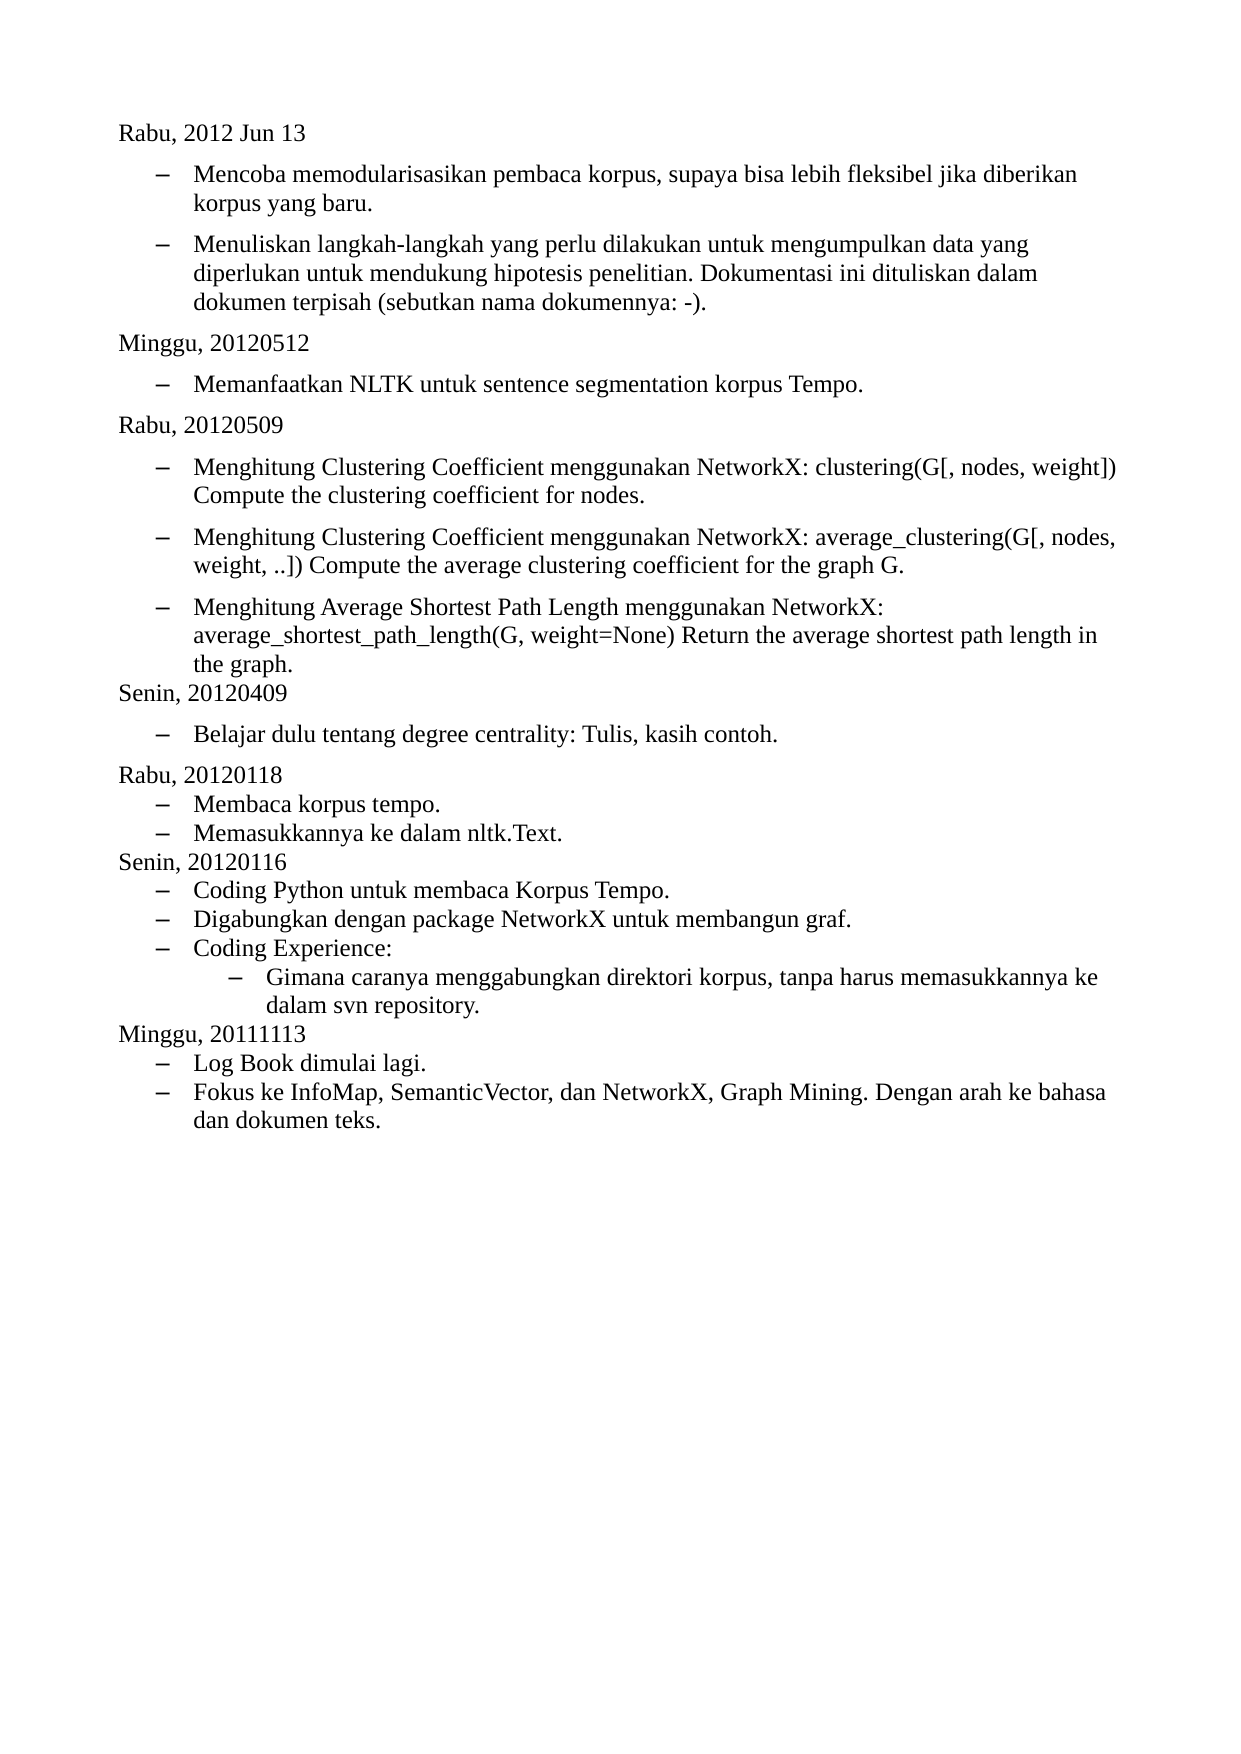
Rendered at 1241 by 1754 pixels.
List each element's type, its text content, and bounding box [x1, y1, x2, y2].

text Rabu, 2012 Jun 13 [118, 118, 1122, 147]
list Menghitung Clustering Coefficient menggunakan NetworkX: clustering(G[, nodes, weight]) Compute the clustering coefficient for nodes. [156, 452, 1122, 509]
text Rabu, 20120509 [118, 411, 1122, 439]
list Fokus ke InfoMap, SemanticVector, dan NetworkX, Graph Mining. Dengan arah ke bahasa dan dokumen teks. [156, 1077, 1122, 1134]
list Digabungkan dengan package NetworkX untuk membangun graf. [156, 904, 1122, 933]
text Rabu, 20120118 [118, 761, 1122, 789]
list Mencoba memodularisasikan pembaca korpus, supaya bisa lebih fleksibel jika diberikan korpus yang baru. [156, 159, 1122, 217]
text Senin, 20120116 [118, 847, 1122, 876]
list Menghitung Average Shortest Path Length menggunakan NetworkX: average_shortest_path_length(G, weight=None) Return the average shortest path length in the graph. [156, 592, 1122, 678]
list Memanfaatkan NLTK untuk sentence segmentation korpus Tempo. [156, 369, 1122, 398]
list Belajar dulu tentang degree centrality: Tulis, kasih contoh. [156, 719, 1122, 748]
list Coding Experience: [156, 933, 1122, 962]
list Log Book dimulai lagi. [156, 1048, 1122, 1077]
text Senin, 20120409 [118, 678, 1122, 707]
text Minggu, 20120512 [118, 328, 1122, 357]
list Membaca korpus tempo. [156, 789, 1122, 818]
list Coding Python untuk membaca Korpus Tempo. [156, 876, 1122, 904]
list Gimana caranya menggabungkan direktori korpus, tanpa harus memasukkannya ke dalam svn repository. [228, 962, 1122, 1019]
text Minggu, 20111113 [118, 1019, 1122, 1048]
list Memasukkannya ke dalam nltk.Text. [156, 818, 1122, 847]
list Menuliskan langkah-langkah yang perlu dilakukan untuk mengumpulkan data yang diperlukan untuk mendukung hipotesis penelitian. Dokumentasi ini dituliskan dalam dokumen terpisah (sebutkan nama dokumennya: -). [156, 229, 1122, 316]
list Menghitung Clustering Coefficient menggunakan NetworkX: average_clustering(G[, nodes, weight, ..]) Compute the average clustering coefficient for the graph G. [156, 522, 1122, 579]
